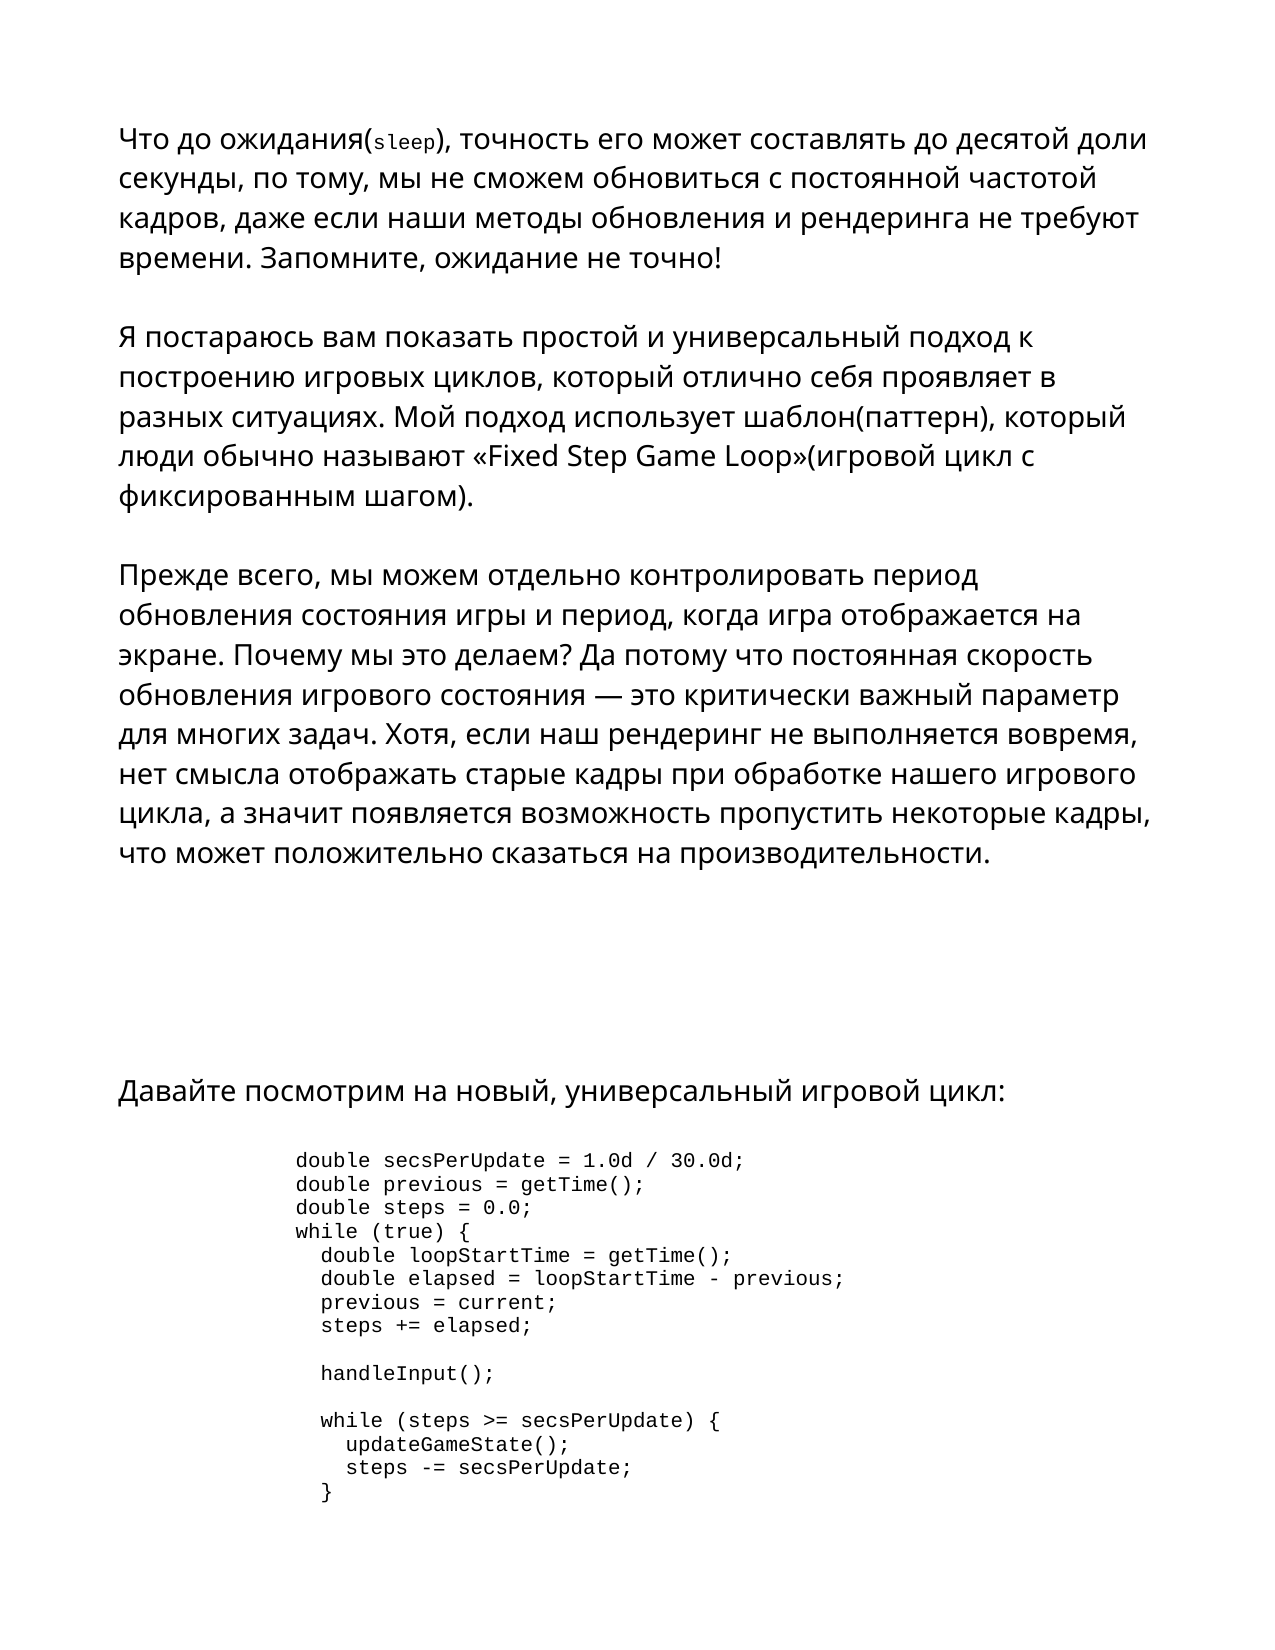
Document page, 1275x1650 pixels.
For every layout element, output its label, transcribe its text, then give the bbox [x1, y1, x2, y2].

text while (steps >= secsPerUpdate) { [295, 1410, 1157, 1434]
text double previous = getTime(); [295, 1174, 1157, 1197]
text Прежде всего, мы можем отдельно контролировать период обновления состояния игры и период, когда игра отображается на экране. Почему мы это делаем? Да потому что постоянная скорость обновления игрового состояния — это критически важный параметр для многих задач. Хотя, если наш рендеринг не выполняется вовремя, нет смысла отображать старые кадры при обработке нашего игрового цикла, а значит появляется возможность пропустить некоторые кадры, что может положительно сказаться на производительности. [118, 555, 1157, 872]
text double loopStartTime = getTime(); [295, 1244, 1157, 1268]
text double secsPerUpdate = 1.0d / 30.0d; [295, 1150, 1157, 1174]
text } [295, 1481, 1157, 1505]
text handleInput(); [295, 1363, 1157, 1386]
text double steps = 0.0; [295, 1197, 1157, 1221]
text updateGameState(); [295, 1434, 1157, 1457]
text previous = current; [295, 1292, 1157, 1316]
text double elapsed = loopStartTime - previous; [295, 1268, 1157, 1292]
text Я постараюсь вам показать простой и универсальный подход к построению игровых циклов, который отлично себя проявляет в разных ситуациях. Мой подход использует шаблон(паттерн), который люди обычно называют «Fixed Step Game Loop»(игровой цикл с фиксированным шагом). [118, 317, 1157, 515]
text steps += elapsed; [295, 1316, 1157, 1339]
text steps -= secsPerUpdate; [295, 1457, 1157, 1481]
text Что до ожидания(sleep), точность его может составлять до десятой доли секунды, по тому, мы не сможем обновиться с постоянной частотой кадров, даже если наши методы обновления и рендеринга не требуют времени. Запомните, ожидание не точно! [118, 118, 1157, 277]
text while (true) { [295, 1221, 1157, 1244]
text Давайте посмотрим на новый, универсальный игровой цикл: [118, 1071, 1157, 1110]
